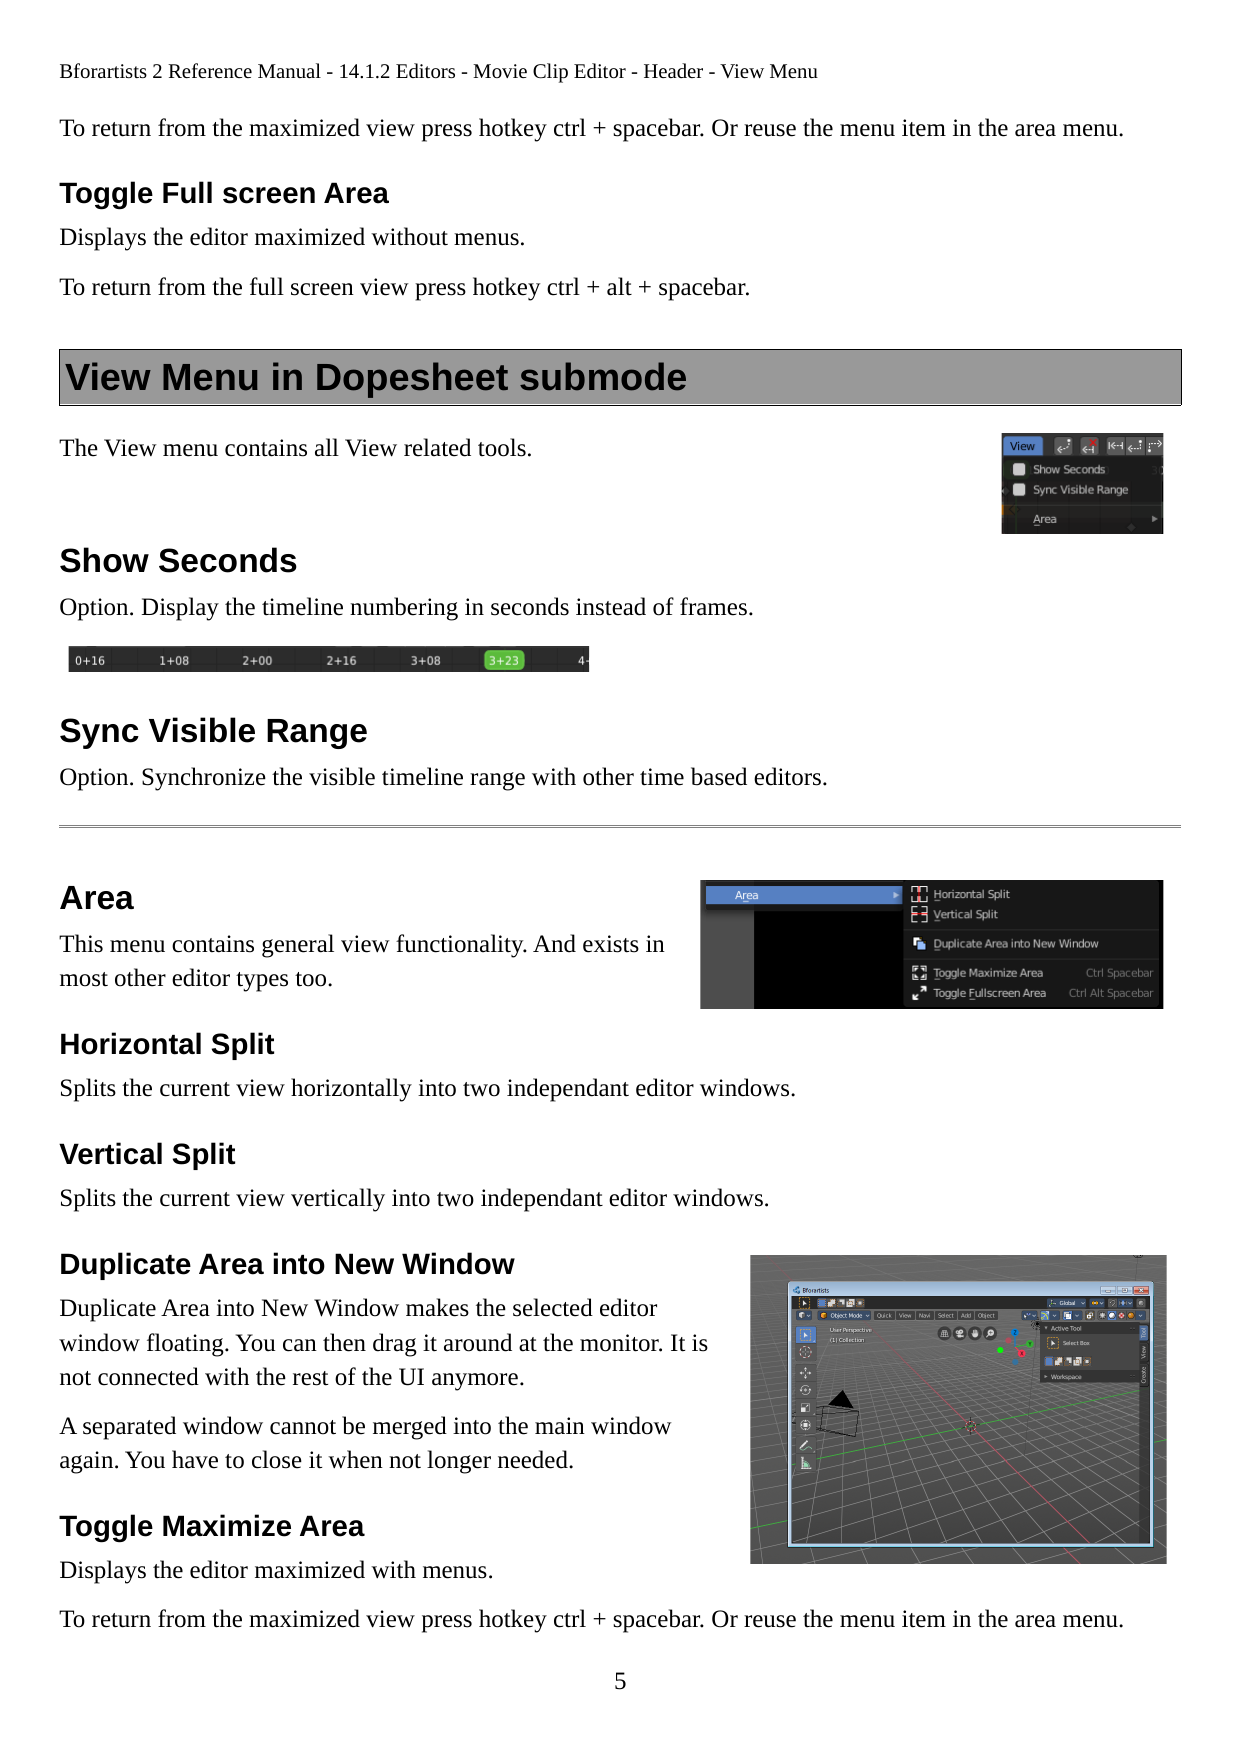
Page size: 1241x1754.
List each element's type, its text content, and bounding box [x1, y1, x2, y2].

picture [68, 646, 590, 672]
text Splits the current view horizontally into two independant editor windows. [59, 1073, 1181, 1102]
subtitle Sync Visible Range [59, 711, 1181, 749]
picture [1001, 433, 1164, 534]
picture [700, 880, 1164, 1009]
text To return from the maximized view press hotkey ctrl + spacebar. Or reuse the menu item in the area menu. [59, 113, 1181, 141]
text The View menu contains all View related tools. [59, 433, 1001, 462]
text To return from the full screen view press hotkey ctrl + alt + spacebar. [59, 272, 1181, 300]
text Duplicate Area into New Window makes the selected editor window floating. You can then drag it around at the monitor. It is not connected with the rest of the UI anymore. [59, 1293, 750, 1391]
text Option. Display the timeline numbering in seconds instead of frames. [59, 592, 1181, 620]
table_header View Menu in Dopesheet submode [60, 350, 1181, 404]
text Splits the current view vertically into two independant editor windows. [59, 1183, 1181, 1212]
text A separated window cannot be merged into the main window again. You have to close it when not longer needed. [59, 1411, 750, 1474]
subtitle Toggle Full screen Area [59, 176, 1181, 210]
subtitle Area [59, 878, 1181, 916]
subtitle Show Seconds [59, 541, 1181, 579]
subtitle Vertical Split [59, 1137, 1181, 1171]
subtitle Duplicate Area into New Window [59, 1247, 1181, 1281]
text Displays the editor maximized without menus. [59, 222, 1181, 251]
text This menu contains general view functionality. And exists in most other editor types too. [59, 929, 700, 992]
text Displays the editor maximized with menus. [59, 1556, 1181, 1584]
text To return from the maximized view press hotkey ctrl + spacebar. Or reuse the menu item in the area menu. [59, 1604, 1181, 1633]
text Option. Synchronize the visible timeline range with other time based editors. [59, 762, 1181, 791]
subtitle Toggle Maximize Area [59, 1509, 750, 1543]
picture [750, 1255, 1167, 1564]
subtitle Horizontal Split [59, 1027, 1181, 1061]
subtitle [1167, 1509, 1181, 1543]
